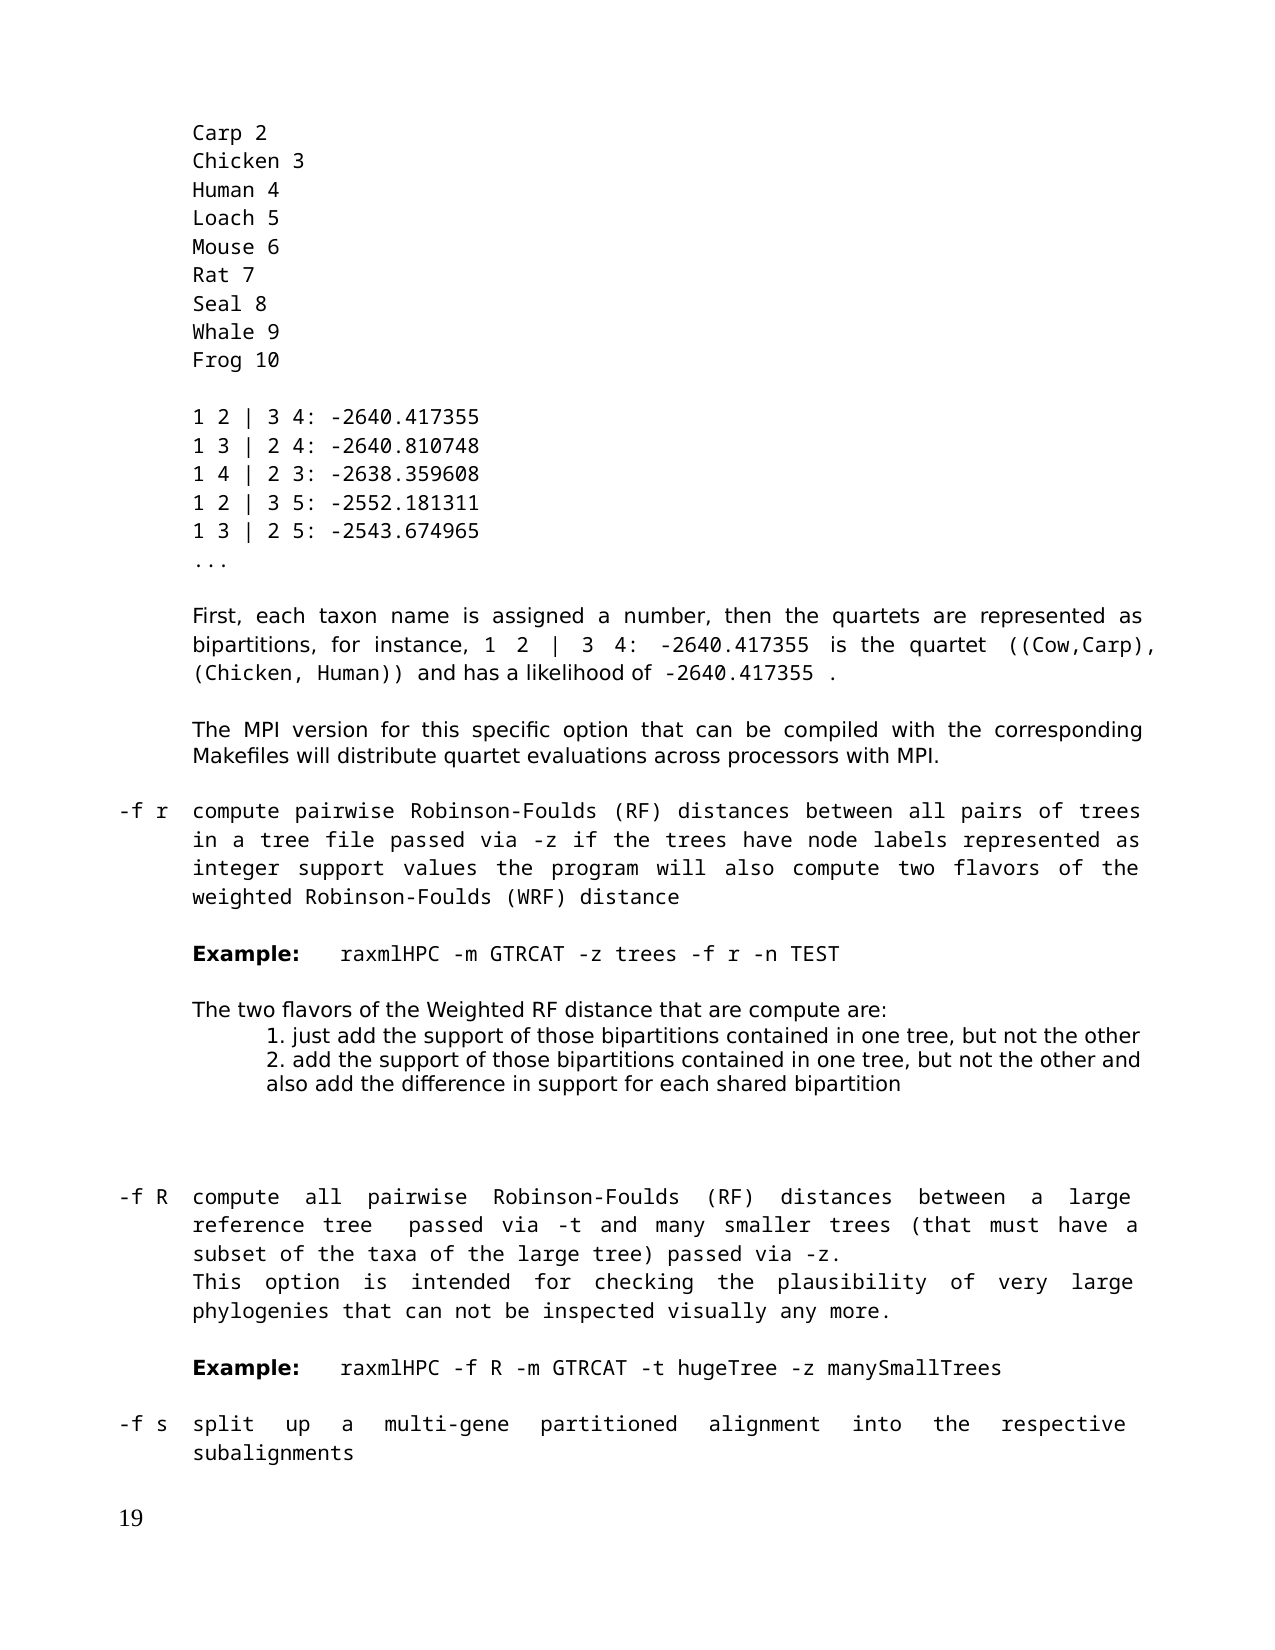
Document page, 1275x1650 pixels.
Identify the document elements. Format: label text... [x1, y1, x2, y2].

text 2. add the support of those bipartitions contained in one tree, but not the other and also add the difference in support for each shared bipartition [118, 1048, 1157, 1097]
text This option is intended for checking the plausibility of very large phylogenies that can not be inspected visually any more. [118, 1267, 1157, 1324]
text -f R compute all pairwise Robinson-Foulds (RF) distances between a large reference tree passed via -t and many smaller trees (that must have a subset of the taxa of the large tree) passed via -z. [118, 1182, 1157, 1267]
text Human 4 [118, 175, 1157, 203]
text ... [118, 545, 1157, 573]
text 1 2 | 3 5: -2552.181311 [118, 488, 1157, 516]
text 1. just add the support of those bipartitions contained in one tree, but not the other [118, 1024, 1157, 1048]
text 1 3 | 2 5: -2543.674965 [118, 516, 1157, 545]
text 1 2 | 3 4: -2640.417355 [118, 402, 1157, 431]
text Whale 9 [118, 317, 1157, 346]
text First, each taxon name is assigned a number, then the quartets are represented as bipartitions, for instance, 1 2 | 3 4: -2640.417355 is the quartet ((Cow,Carp), (Chicken, Human)) and has a likelihood of -2640.417355 . [118, 602, 1157, 687]
text Carp 2 [118, 118, 1157, 147]
text Seal 8 [118, 289, 1157, 317]
text Rat 7 [118, 260, 1157, 289]
text The MPI version for this specific option that can be compiled with the corresponding Makefiles will distribute quartet evaluations across processors with MPI. [118, 715, 1157, 768]
text Loach 5 [118, 203, 1157, 232]
text 1 3 | 2 4: -2640.810748 [118, 431, 1157, 459]
text Mouse 6 [118, 232, 1157, 260]
text Example: raxmlHPC -f R -m GTRCAT -t hugeTree -z manySmallTrees [118, 1353, 1157, 1381]
text Chicken 3 [118, 147, 1157, 175]
text -f s split up a multi-gene partitioned alignment into the respective subalignments [118, 1409, 1157, 1466]
text Example: raxmlHPC -m GTRCAT -z trees -f r -n TEST [118, 939, 1157, 967]
text -f r compute pairwise Robinson-Foulds (RF) distances between all pairs of trees in a tree file passed via -z if the trees have node labels represented as integer support values the program will also compute two flavors of the weighted Robinson-Foulds (WRF) distance [118, 796, 1157, 910]
text The two flavors of the Weighted RF distance that are compute are: [118, 996, 1157, 1024]
text Frog 10 [118, 346, 1157, 374]
text 1 4 | 2 3: -2638.359608 [118, 459, 1157, 488]
